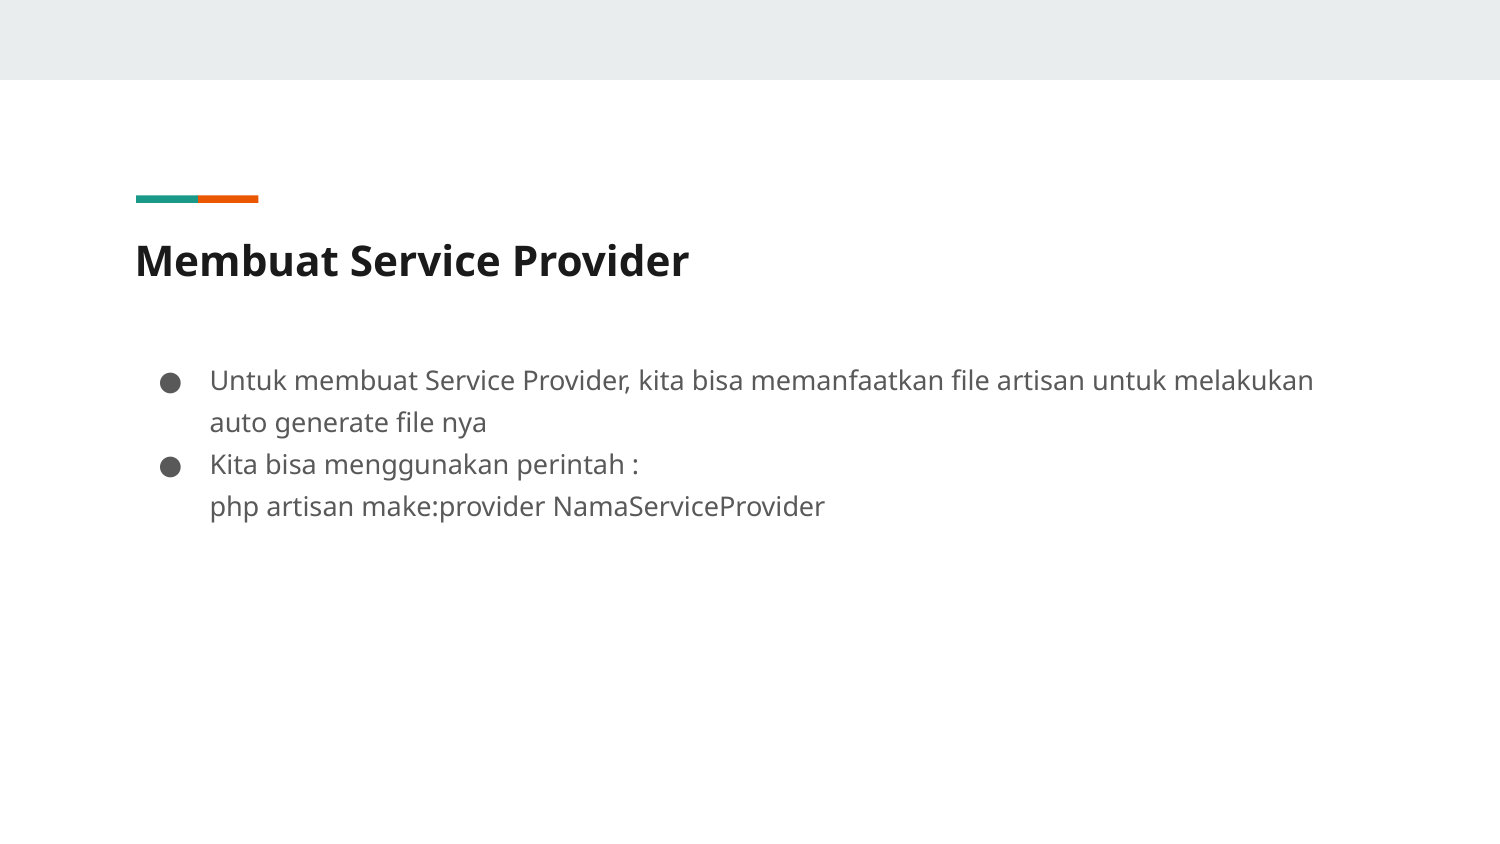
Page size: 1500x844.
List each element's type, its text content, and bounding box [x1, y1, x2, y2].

title Membuat Service Provider [119, 216, 1381, 305]
list Untuk membuat Service Provider, kita bisa memanfaatkan file artisan untuk melakukan auto generate file nya Kita bisa menggunakan perintah : php artisan make:provider NamaServiceProvider [119, 341, 1381, 712]
